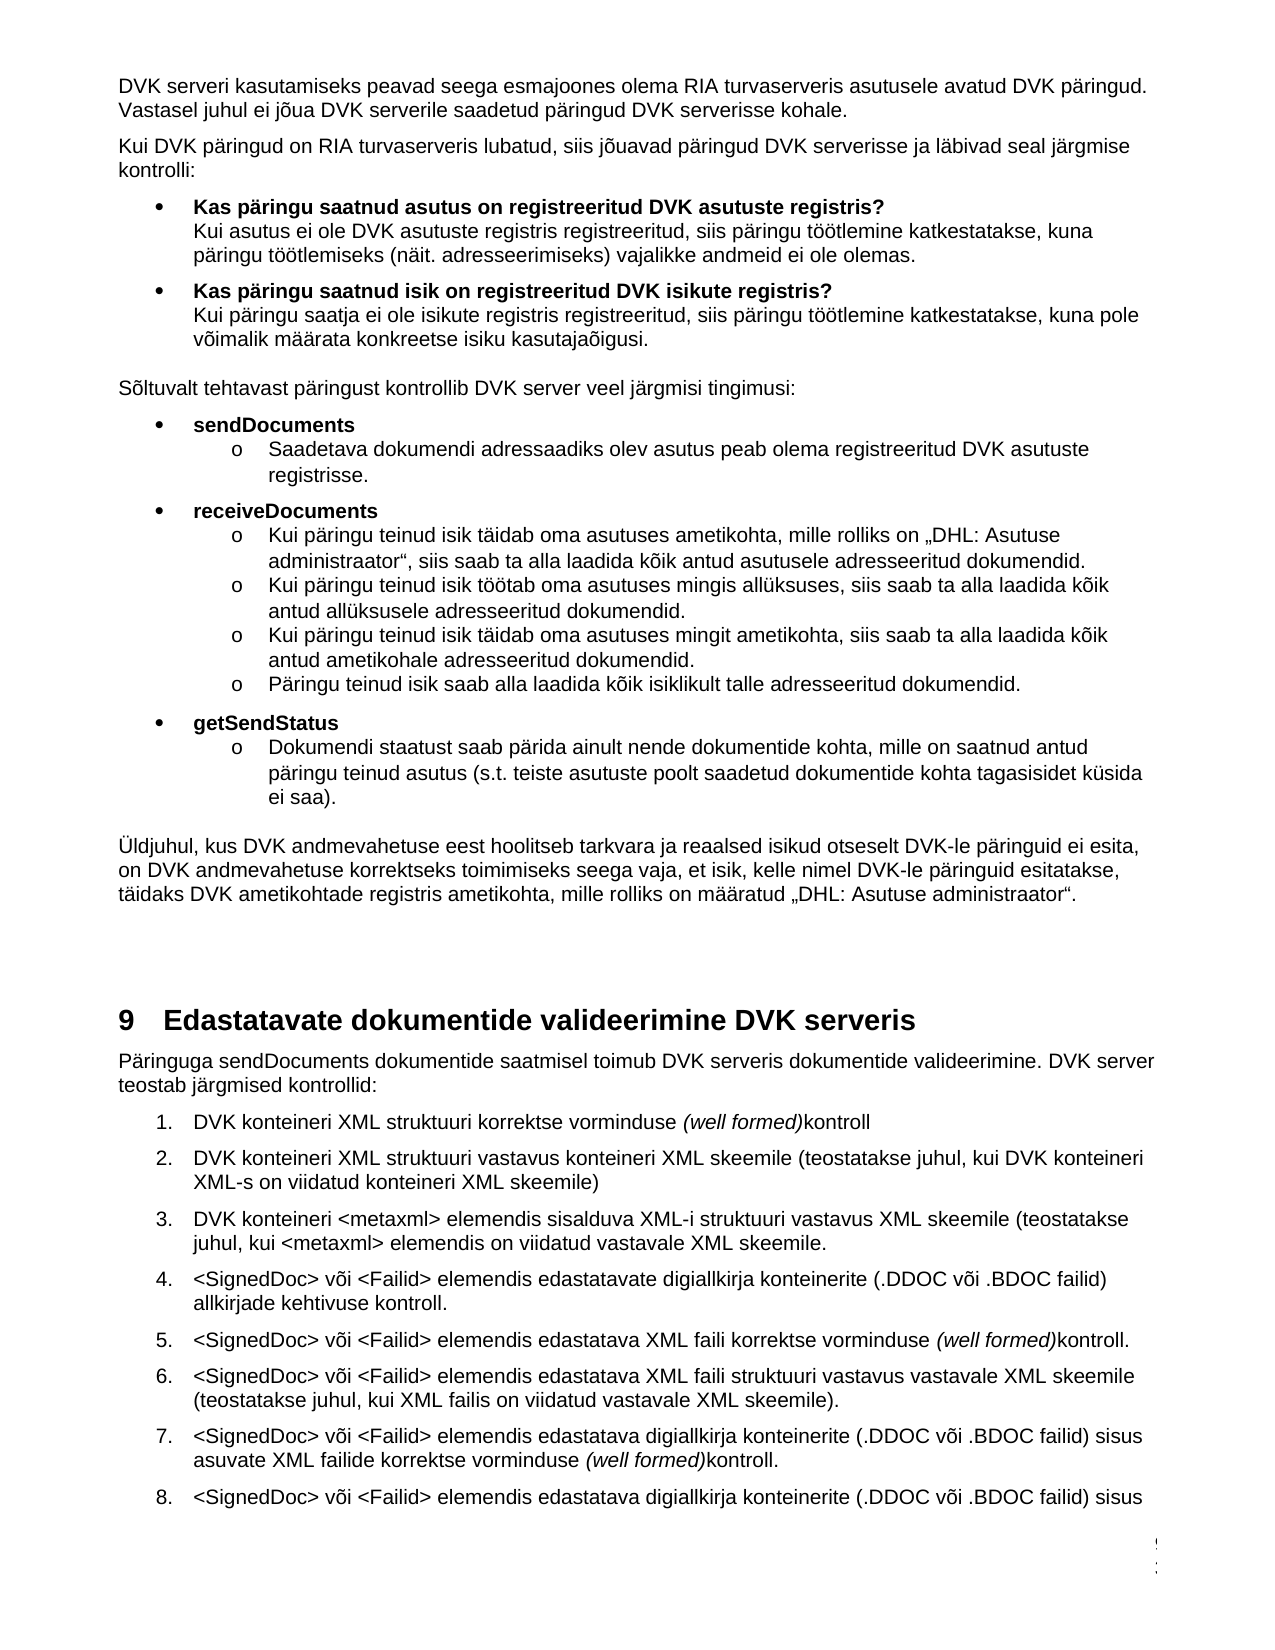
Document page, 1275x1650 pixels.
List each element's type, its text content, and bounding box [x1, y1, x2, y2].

list DVK konteineri XML struktuuri korrektse vorminduse (well formed)kontroll [156, 1110, 1157, 1134]
list DVK konteineri <metaxml> elemendis sisalduva XML-i struktuuri vastavus XML skeemile (teostatakse juhul, kui <metaxml> elemendis on viidatud vastavale XML skeemile. [156, 1207, 1157, 1254]
list DVK konteineri XML struktuuri vastavus konteineri XML skeemile (teostatakse juhul, kui DVK konteineri XML-s on viidatud konteineri XML skeemile) [156, 1146, 1157, 1194]
list Kui päringu teinud isik täidab oma asutuses mingit ametikohta, siis saab ta alla laadida kõik antud ametikohale adresseeritud dokumendid. [231, 622, 1157, 672]
list getSendStatus [156, 711, 1157, 735]
list Päringu teinud isik saab alla laadida kõik isiklikult talle adresseeritud dokumendid. [231, 672, 1157, 698]
text Üldjuhul, kus DVK andmevahetuse eest hoolitseb tarkvara ja reaalsed isikud otseselt DVK-le päringuid ei esita, on DVK andmevahetuse korrektseks toimimiseks seega vaja, et isik, kelle nimel DVK-le päringuid esitatakse, täidaks DVK ametikohtade registris ametikohta, mille rolliks on määratud „DHL: Asutuse administraator“. [118, 833, 1157, 905]
text Kui DVK päringud on RIA turvaserveris lubatud, siis jõuavad päringud DVK serverisse ja läbivad seal järgmise kontrolli: [118, 134, 1157, 182]
list Kas päringu saatnud isik on registreeritud DVK isikute registris? Kui päringu saatja ei ole isikute registris registreeritud, siis päringu töötlemine katkestatakse, kuna pole võimalik määrata konkreetse isiku kasutajaõigusi. [156, 279, 1157, 351]
text Päringuga sendDocuments dokumentide saatmisel toimub DVK serveris dokumentide valideerimine. DVK server teostab järgmised kontrollid: [118, 1049, 1157, 1097]
subtitle Edastatavate dokumentide valideerimine DVK serveris [118, 1003, 1157, 1037]
list sendDocuments [156, 412, 1157, 437]
text Sõltuvalt tehtavast päringust kontrollib DVK server veel järgmisi tingimusi: [118, 376, 1157, 400]
list Dokumendi staatust saab pärida ainult nende dokumentide kohta, mille on saatnud antud päringu teinud asutus (s.t. teiste asutuste poolt saadetud dokumentide kohta tagasisidet küsida ei saa). [231, 735, 1157, 808]
list Kas päringu saatnud asutus on registreeritud DVK asutuste registris? Kui asutus ei ole DVK asutuste registris registreeritud, siis päringu töötlemine katkestatakse, kuna päringu töötlemiseks (näit. adresseerimiseks) vajalikke andmeid ei ole olemas. [156, 194, 1157, 267]
list <SignedDoc> või <Failid> elemendis edastatava XML faili struktuuri vastavus vastavale XML skeemile (teostatakse juhul, kui XML failis on viidatud vastavale XML skeemile). [156, 1364, 1157, 1412]
list <SignedDoc> või <Failid> elemendis edastatava digiallkirja konteinerite (.DDOC või .BDOC failid) sisus [156, 1485, 1157, 1509]
list Kui päringu teinud isik töötab oma asutuses mingis allüksuses, siis saab ta alla laadida kõik antud allüksusele adresseeritud dokumendid. [231, 573, 1157, 622]
list receiveDocuments [156, 499, 1157, 523]
list <SignedDoc> või <Failid> elemendis edastatavate digiallkirja konteinerite (.DDOC või .BDOC failid) allkirjade kehtivuse kontroll. [156, 1267, 1157, 1315]
list <SignedDoc> või <Failid> elemendis edastatava digiallkirja konteinerite (.DDOC või .BDOC failid) sisus asuvate XML failide korrektse vorminduse (well formed)kontroll. [156, 1424, 1157, 1472]
list <SignedDoc> või <Failid> elemendis edastatava XML faili korrektse vorminduse (well formed)kontroll. [156, 1327, 1157, 1351]
text DVK serveri kasutamiseks peavad seega esmajoones olema RIA turvaserveris asutusele avatud DVK päringud. Vastasel juhul ei jõua DVK serverile saadetud päringud DVK serverisse kohale. [118, 74, 1157, 122]
list Kui päringu teinud isik täidab oma asutuses ametikohta, mille rolliks on „DHL: Asutuse administraator“, siis saab ta alla laadida kõik antud asutusele adresseeritud dokumendid. [231, 523, 1157, 573]
list Saadetava dokumendi adressaadiks olev asutus peab olema registreeritud DVK asutuste registrisse. [231, 437, 1157, 486]
